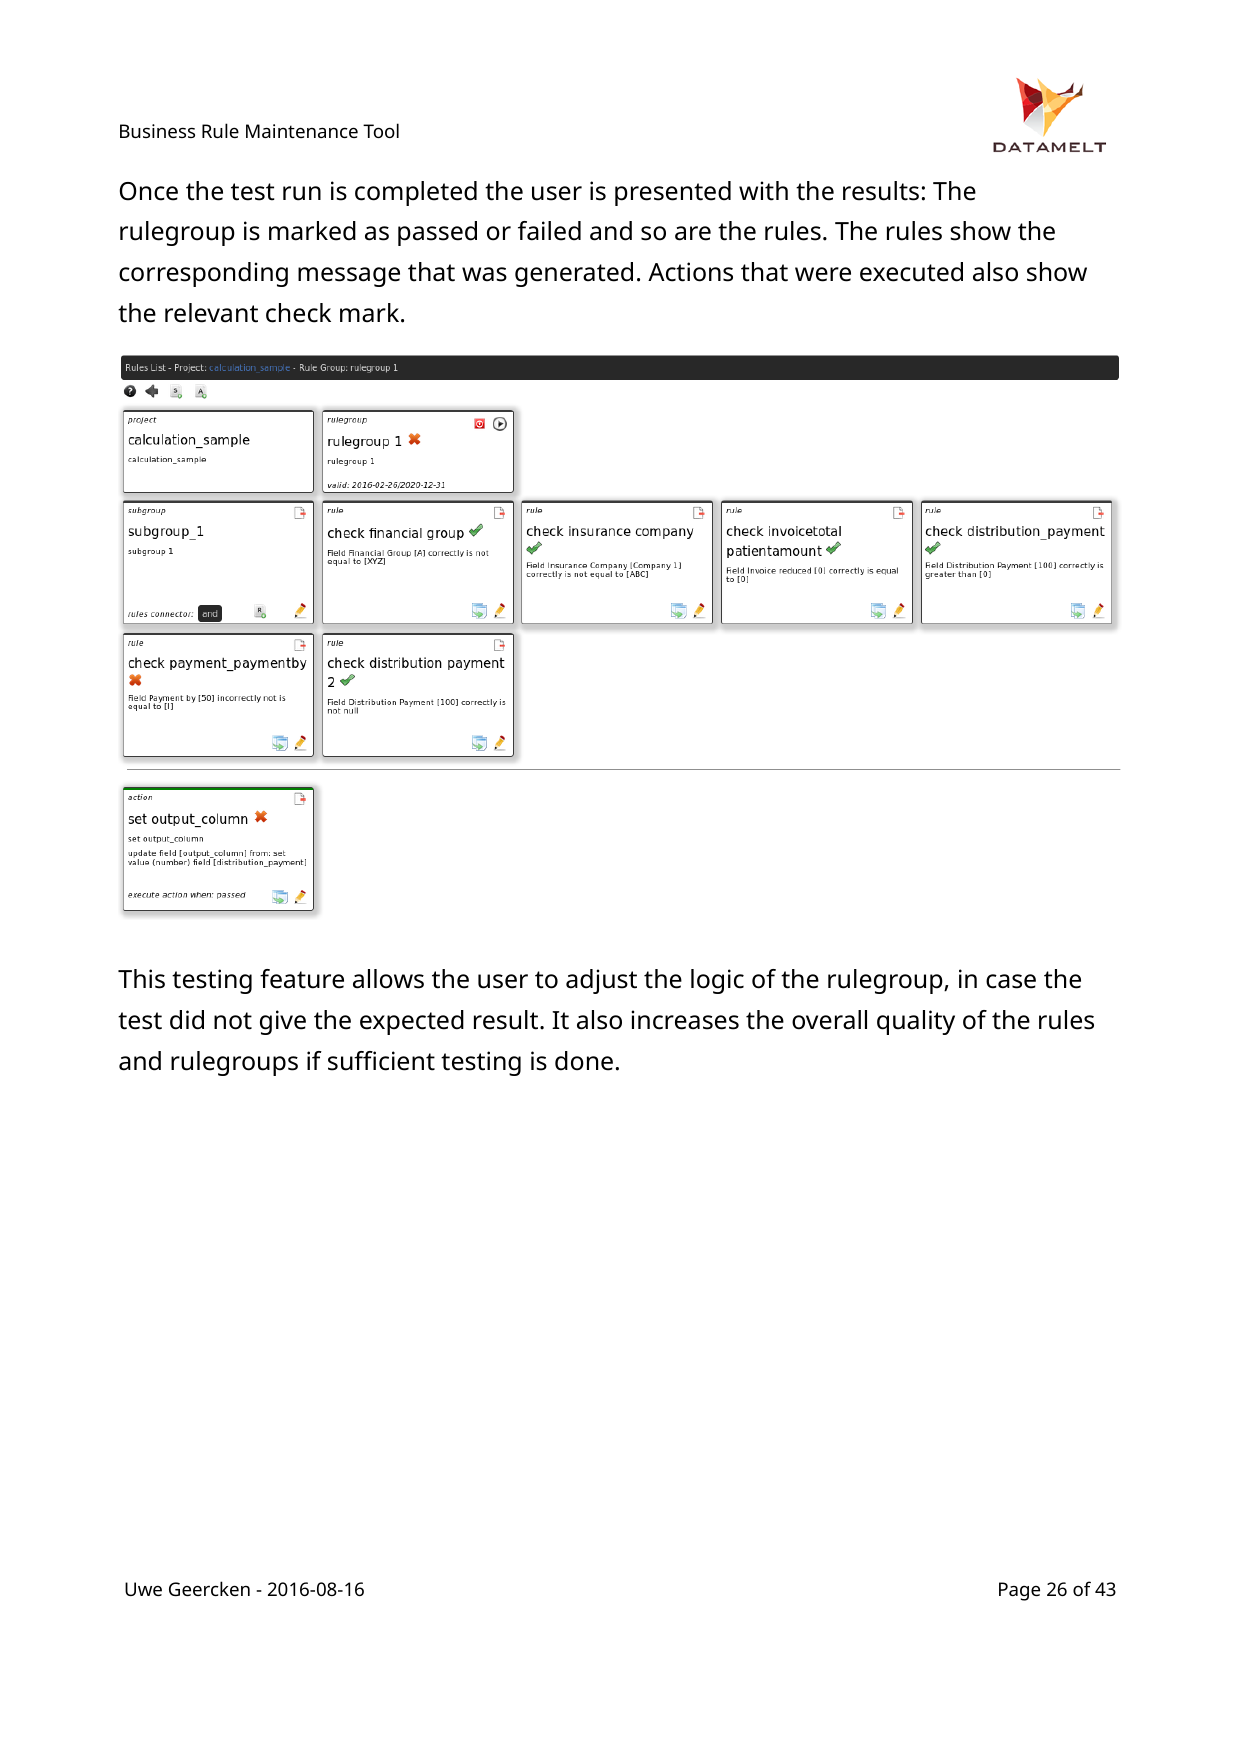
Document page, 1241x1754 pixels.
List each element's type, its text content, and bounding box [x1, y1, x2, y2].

picture [992, 69, 1107, 160]
picture [118, 351, 1123, 920]
text This testing feature allows the user to adjust the logic of the rulegroup, in case the test did not give the expected result. It also increases the overall quality of the rules and rulegroups if sufficient testing is done. [118, 920, 1122, 1077]
text Once the test run is completed the user is presented with the results: The rulegroup is marked as passed or failed and so are the rules. The rules show the corresponding message that was generated. Actions that were executed also show the relevant check mark. [118, 173, 1122, 330]
